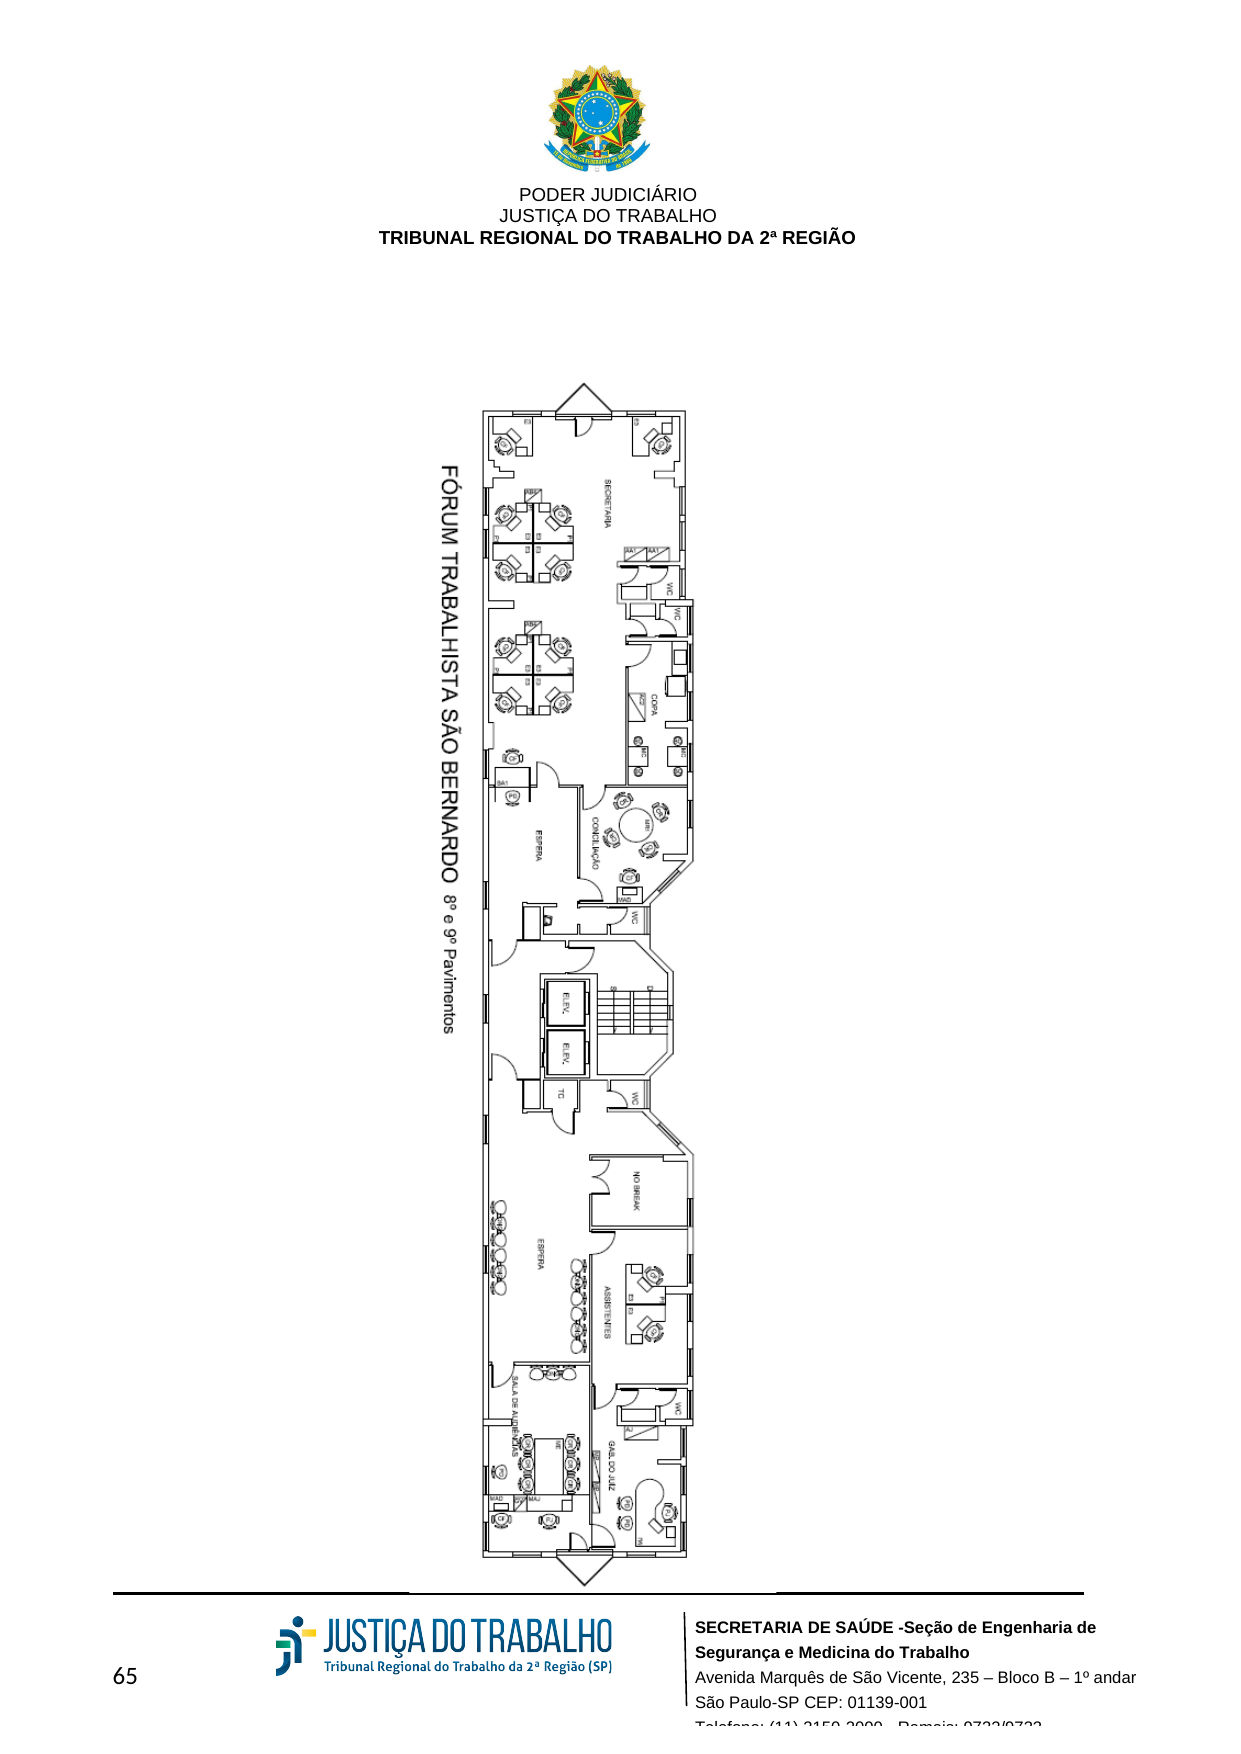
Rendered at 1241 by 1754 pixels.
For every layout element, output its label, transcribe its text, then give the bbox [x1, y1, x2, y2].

text h [112, 291, 1122, 322]
picture [543, 65, 650, 172]
picture [276, 1616, 612, 1676]
picture [409, 382, 777, 1593]
